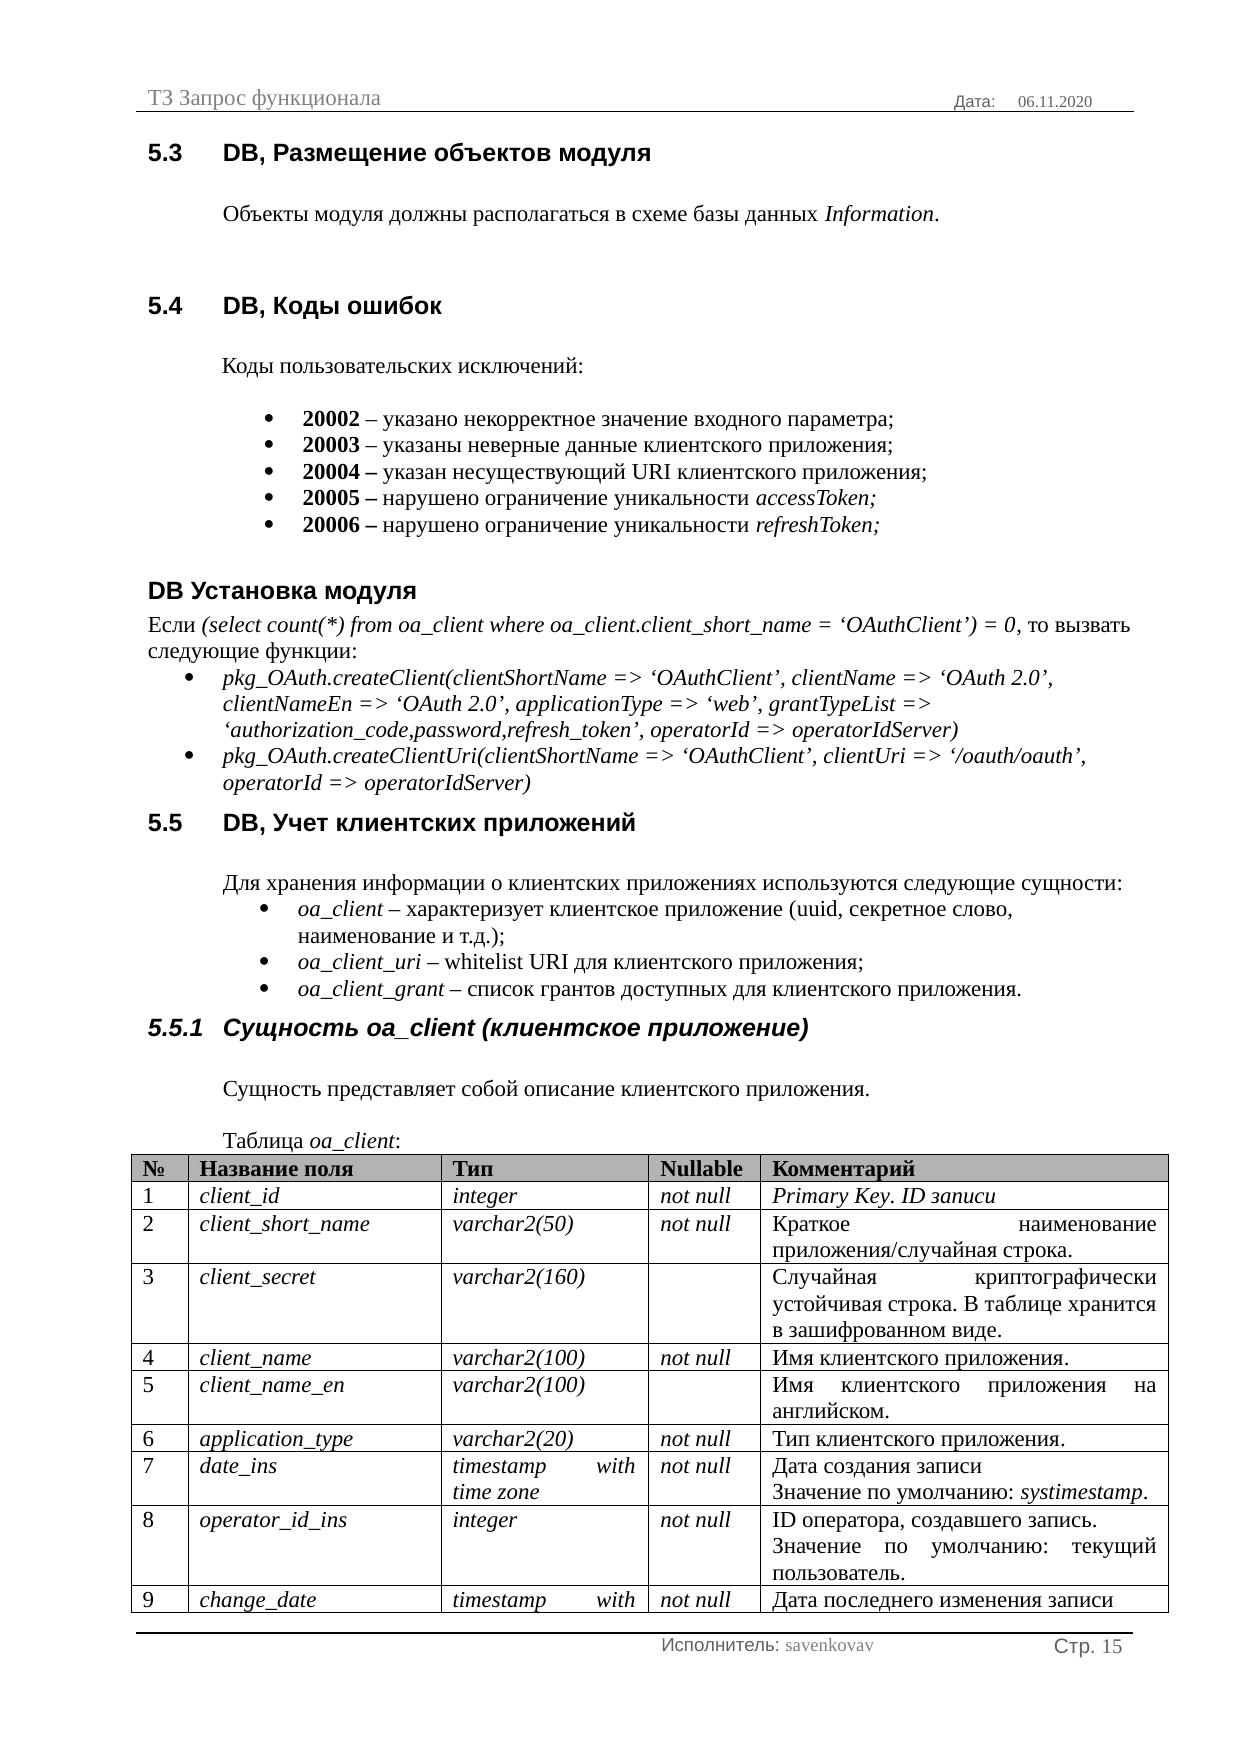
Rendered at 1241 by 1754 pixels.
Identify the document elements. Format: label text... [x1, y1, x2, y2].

table_cell change_date [189, 1586, 441, 1612]
table_cell application_type [189, 1425, 441, 1451]
table_cell Primary Key. ID записи [761, 1182, 1168, 1209]
table_cell varchar2(160) [442, 1264, 648, 1342]
list oa_client – характеризует клиентское приложение (uuid, секретное слово, наименование и т.д.); [260, 896, 1152, 948]
table_cell client_name_en [189, 1371, 441, 1424]
table_cell 8 [132, 1506, 188, 1585]
table_cell 5 [132, 1371, 188, 1424]
table_cell client_name [189, 1344, 441, 1370]
list pkg_OAuth.createClientUri(clientShortName => ‘OAuthClient’, clientUri => ‘/oauth/oauth’, operatorId => operatorIdServer) [185, 743, 1152, 795]
table_cell 3 [132, 1264, 188, 1342]
table_cell 9 [132, 1586, 188, 1612]
table_cell client_short_name [189, 1210, 441, 1262]
table_cell not null [649, 1182, 760, 1209]
table_cell not null [649, 1506, 760, 1585]
table_cell not null [649, 1425, 760, 1451]
table_cell [649, 1371, 760, 1424]
list oa_client_uri – whitelist URI для клиентского приложения; [260, 948, 1152, 974]
table_cell 1 [132, 1182, 188, 1209]
list 20002 – указано некорректное значение входного параметра; [265, 405, 1152, 432]
list 20003 – указаны неверные данные клиентского приложения; [265, 432, 1152, 458]
text Сущность представляет собой описание клиентского приложения. [223, 1075, 1152, 1101]
table_cell 2 [132, 1210, 188, 1262]
table_cell not null [649, 1452, 760, 1505]
table_cell Тип клиентского приложения. [761, 1425, 1168, 1451]
table_header Комментарий [761, 1155, 1168, 1181]
subtitle DB, Учет клиентских приложений [148, 808, 1152, 837]
table_cell integer [442, 1182, 648, 1209]
text Коды пользовательских исключений: [222, 352, 1152, 379]
subtitle DB, Размещение объектов модуля [148, 138, 1152, 167]
table_cell ID оператора, создавшего запись. Значение по умолчанию: текущий пользователь. [761, 1506, 1168, 1585]
text Таблица oa_client: [223, 1127, 1152, 1154]
table_cell 6 [132, 1425, 188, 1451]
table_cell varchar2(50) [442, 1210, 648, 1262]
table_cell operator_id_ins [189, 1506, 441, 1585]
table_cell client_id [189, 1182, 441, 1209]
table_cell varchar2(20) [442, 1425, 648, 1451]
table_header Nullable [649, 1155, 760, 1181]
text Если (select count(*) from oa_client where oa_client.client_short_name = ‘OAuthClient’) = 0, то вызвать следующие функции: [148, 611, 1152, 663]
table_cell not null [649, 1210, 760, 1262]
table_cell not null [649, 1586, 760, 1612]
table_cell Дата создания записи Значение по умолчанию: systimestamp. [761, 1452, 1168, 1505]
list 20006 – нарушено ограничение уникальности refreshToken; [265, 511, 1152, 537]
list 20004 – указан несуществующий URI клиентского приложения; [265, 458, 1152, 484]
subtitle DB, Коды ошибок [148, 291, 1152, 320]
table_cell timestamp with [442, 1586, 648, 1612]
table_cell date_ins [189, 1452, 441, 1505]
list 20005 – нарушено ограничение уникальности accessToken; [265, 484, 1152, 511]
table_cell varchar2(100) [442, 1371, 648, 1424]
table_cell Имя клиентского приложения на английском. [761, 1371, 1168, 1424]
table_cell 4 [132, 1344, 188, 1370]
text Объекты модуля должны располагаться в схеме базы данных Information. [223, 199, 1152, 226]
subtitle Сущность oa_client (клиентское приложение) [148, 1013, 1152, 1042]
subtitle DB Установка модуля [148, 576, 1152, 604]
table_cell varchar2(100) [442, 1344, 648, 1370]
list pkg_OAuth.createClient(clientShortName => ‘OAuthClient’, clientName => ‘OAuth 2.0’, clientNameEn => ‘OAuth 2.0’, applicationType => ‘web’, grantTypeList => ‘authorization_code,password,refresh_token’, operatorId => operatorIdServer) [185, 663, 1152, 743]
list oa_client_grant – список грантов доступных для клиентского приложения. [260, 974, 1152, 1001]
table_cell client_secret [189, 1264, 441, 1342]
table_cell timestamp with time zone [442, 1452, 648, 1505]
table_cell Дата последнего изменения записи [761, 1586, 1168, 1612]
table_header № [132, 1155, 188, 1181]
table_header Название поля [189, 1155, 441, 1181]
table_cell not null [649, 1344, 760, 1370]
table_cell 7 [132, 1452, 188, 1505]
table_header Тип [442, 1155, 648, 1181]
table_cell Имя клиентского приложения. [761, 1344, 1168, 1370]
table_cell [649, 1264, 760, 1342]
table_cell Случайная криптографически устойчивая строка. В таблице хранится в зашифрованном виде. [761, 1264, 1168, 1342]
table_cell Краткое наименование приложения/случайная строка. [761, 1210, 1168, 1262]
text Для хранения информации о клиентских приложениях используются следующие сущности: [223, 869, 1152, 896]
table_cell integer [442, 1506, 648, 1585]
